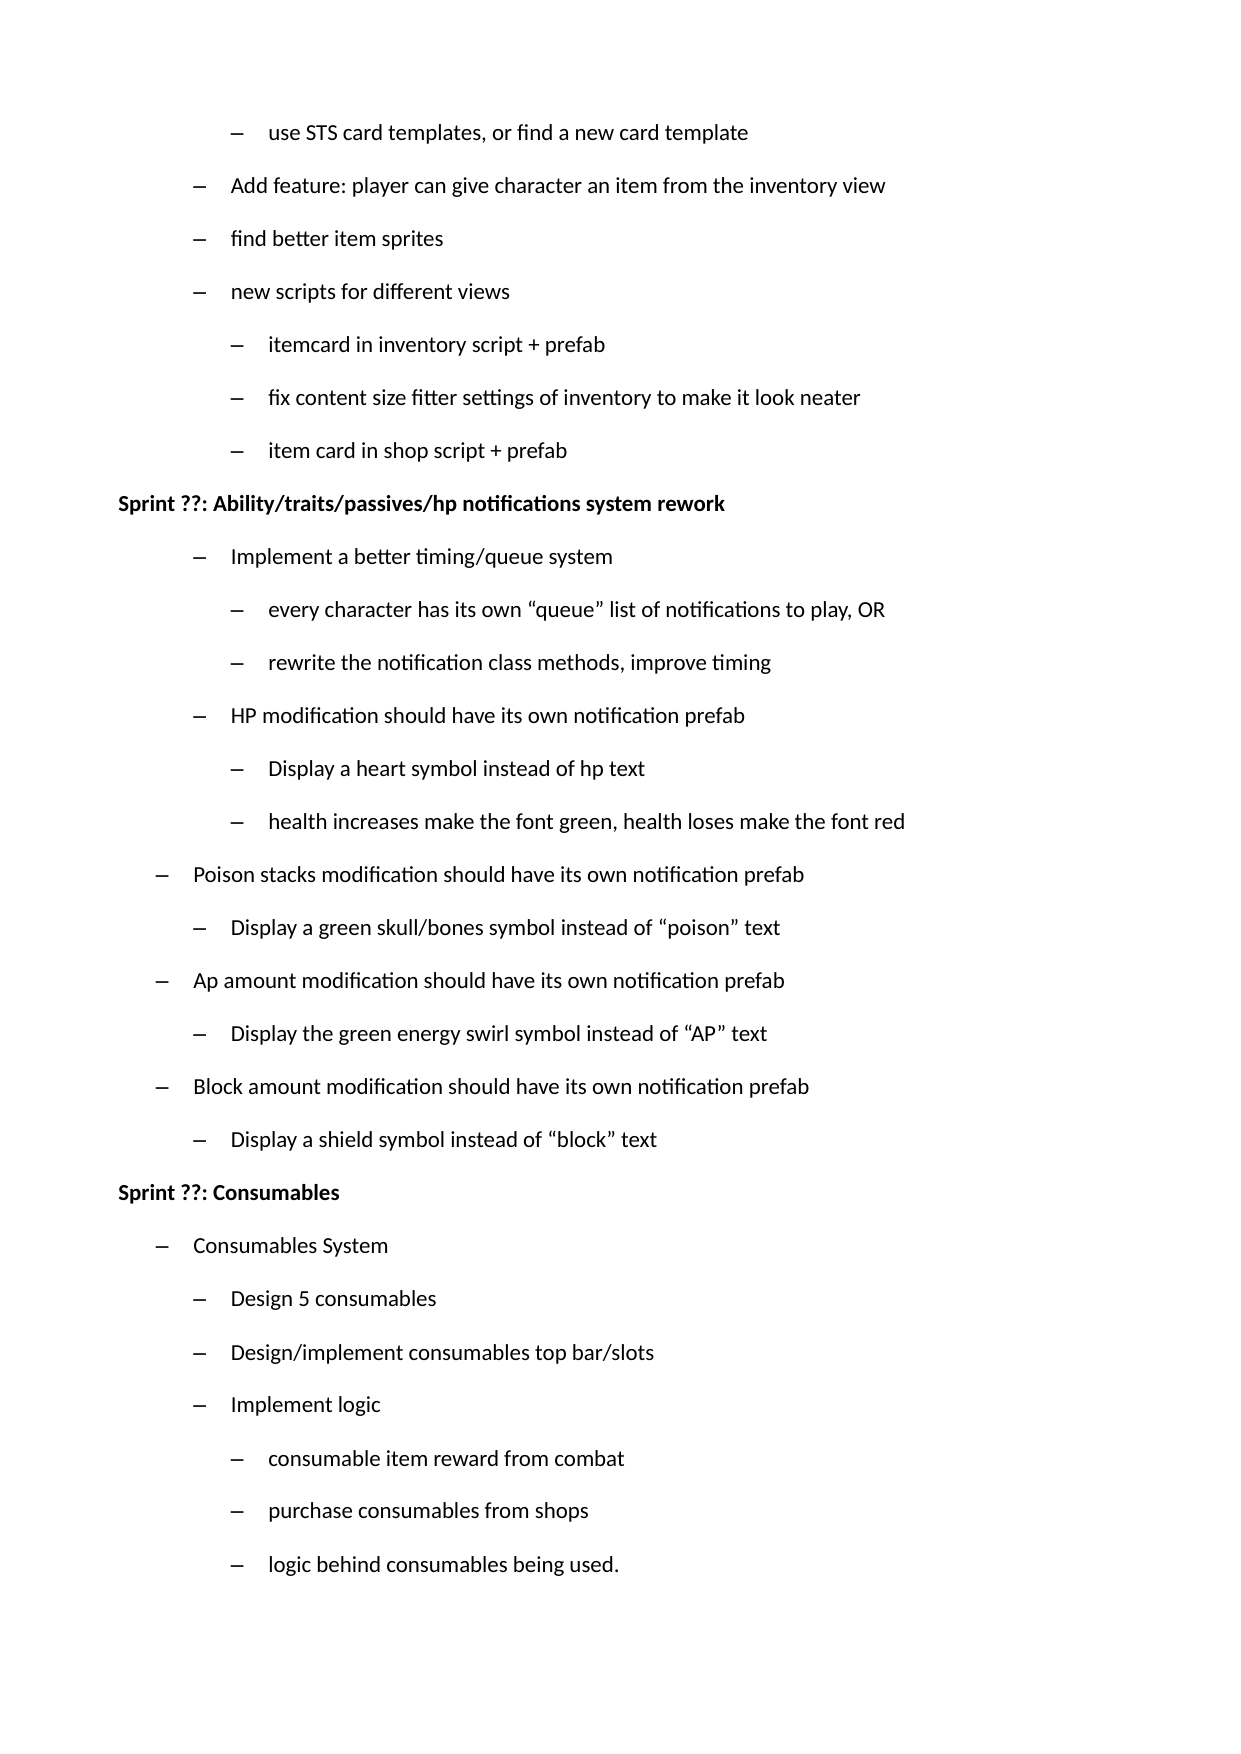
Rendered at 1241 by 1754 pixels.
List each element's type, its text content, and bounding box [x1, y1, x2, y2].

list Poison stacks modification should have its own notification prefab [156, 860, 1122, 888]
list Block amount modification should have its own notification prefab [156, 1072, 1122, 1101]
list item card in shop script + prefab [231, 436, 1122, 464]
list find better item sprites [193, 224, 1122, 252]
list new scripts for different views [193, 277, 1122, 305]
list Implement logic [193, 1391, 1122, 1419]
list every character has its own “queue” list of notifications to play, OR [231, 595, 1122, 623]
text Sprint ??: Consumables [118, 1178, 1122, 1207]
list Design/implement consumables top bar/slots [193, 1338, 1122, 1366]
list HP modification should have its own notification prefab [193, 701, 1122, 729]
list Display a shield symbol instead of “block” text [193, 1126, 1122, 1153]
list Display the green energy swirl symbol instead of “AP” text [193, 1019, 1122, 1047]
list rewrite the notification class methods, improve timing [231, 648, 1122, 676]
list Implement a better timing/queue system [193, 542, 1122, 570]
list use STS card templates, or find a new card template [231, 118, 1122, 146]
list itemcard in inventory script + prefab [231, 330, 1122, 358]
list Ap amount modification should have its own notification prefab [156, 966, 1122, 994]
list health increases make the font green, health loses make the font red [231, 807, 1122, 835]
text Sprint ??: Ability/traits/passives/hp notifications system rework [118, 489, 1122, 517]
list purchase consumables from shops [231, 1497, 1122, 1525]
list Consumables System [156, 1232, 1122, 1259]
list fix content size fitter settings of inventory to make it look neater [231, 383, 1122, 411]
list Design 5 consumables [193, 1284, 1122, 1313]
list Display a heart symbol instead of hp text [231, 754, 1122, 782]
list consumable item reward from combat [231, 1444, 1122, 1472]
list Display a green skull/bones symbol instead of “poison” text [193, 913, 1122, 941]
list Add feature: player can give character an item from the inventory view [193, 171, 1122, 199]
list logic behind consumables being used. [231, 1550, 1122, 1578]
